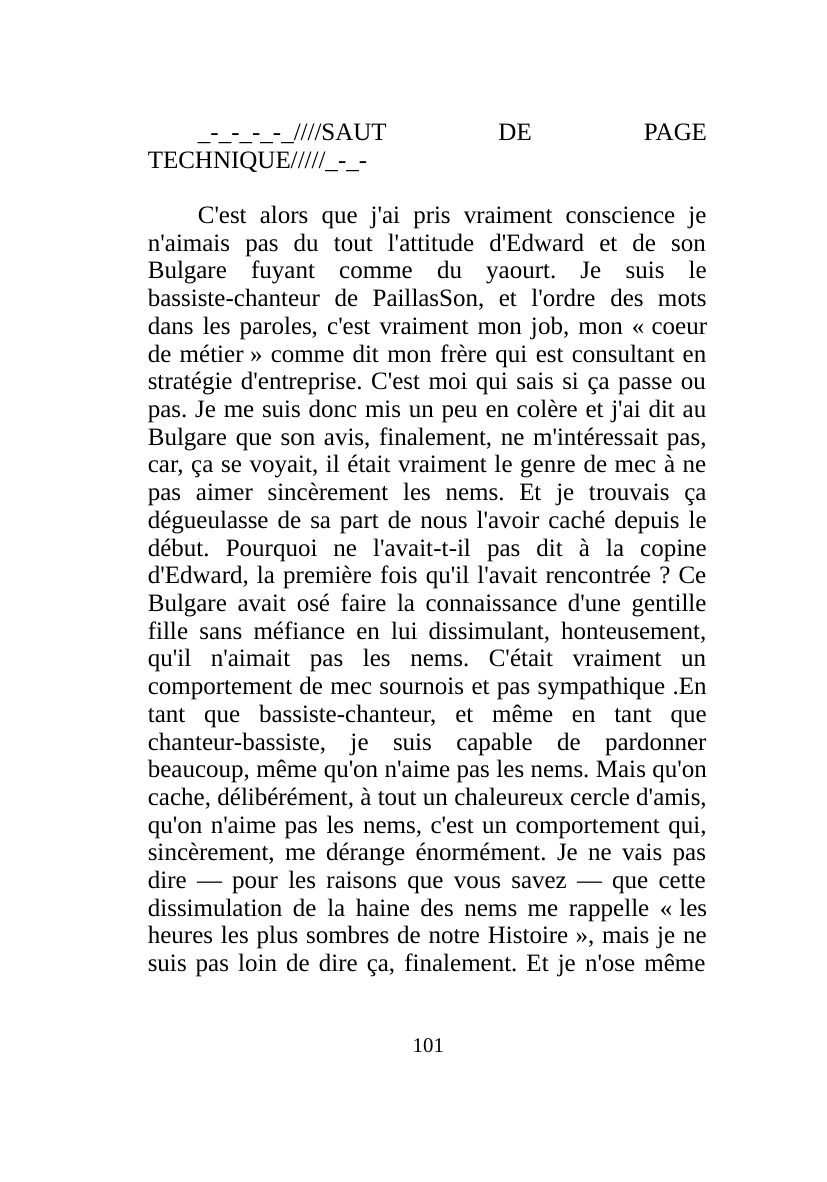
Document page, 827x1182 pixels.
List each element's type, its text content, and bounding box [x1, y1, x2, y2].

text _‑_‑_‑_‑_////SAUT DE PAGE TECHNIQUE/////_‑_‑ [148, 118, 707, 173]
text C'est alors que j'ai pris vraiment conscience je n'aimais pas du tout l'attitude d'Edward et de son Bulgare fuyant comme du yaourt. Je suis le bassiste‑chanteur de PaillasSon, et l'ordre des mots dans les paroles, c'est vraiment mon job, mon « coeur de métier » comme dit mon frère qui est consultant en stratégie d'entreprise. C'est moi qui sais si ça passe ou pas. Je me suis donc mis un peu en colère et j'ai dit au Bulgare que son avis, finalement, ne m'intéressait pas, car, ça se voyait, il était vraiment le genre de mec à ne pas aimer sincèrement les nems. Et je trouvais ça dégueulasse de sa part de nous l'avoir caché depuis le début. Pourquoi ne l'avait‑t‑il pas dit à la copine d'Edward, la première fois qu'il l'avait rencontrée ? Ce Bulgare avait osé faire la connaissance d'une gentille fille sans méfiance en lui dissimulant, honteusement, qu'il n'aimait pas les nems. C'était vraiment un comportement de mec sournois et pas sympathique .En tant que bassiste‑chanteur, et même en tant que chanteur‑bassiste, je suis capable de pardonner beaucoup, même qu'on n'aime pas les nems. Mais qu'on cache, délibérément, à tout un chaleureux cercle d'amis, qu'on n'aime pas les nems, c'est un comportement qui, sincèrement, me dérange énormément. Je ne vais pas dire — pour les raisons que vous savez — que cette dissimulation de la haine des nems me rappelle « les heures les plus sombres de notre Histoire », mais je ne suis pas loin de dire ça, finalement. Et je n'ose même [148, 201, 707, 977]
